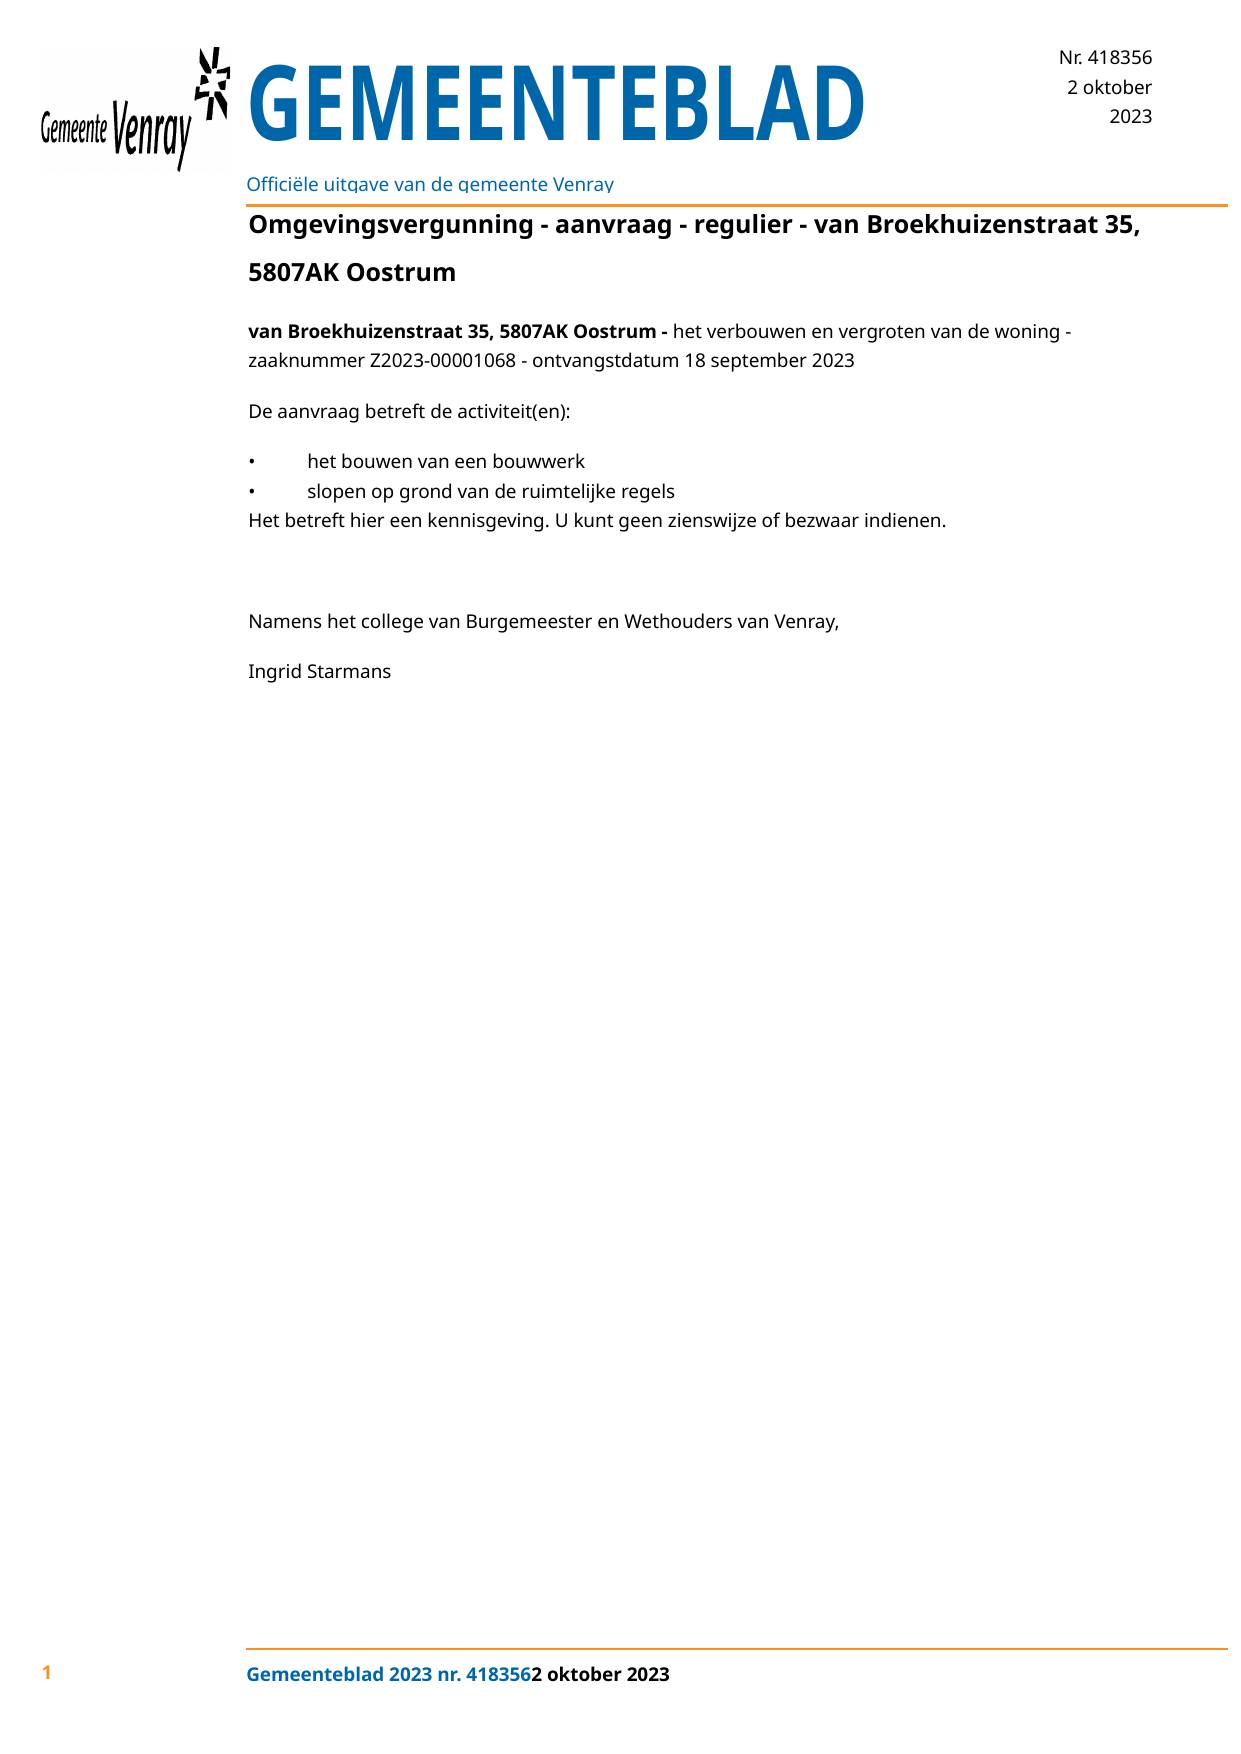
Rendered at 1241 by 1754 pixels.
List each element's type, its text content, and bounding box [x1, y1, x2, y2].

text Namens het college van Burgemeester en Wethouders van Venray, [248, 608, 1152, 634]
text Omgevingsvergunning - aanvraag - regulier - van Broekhuizenstraat 35, 5807AK Oostrum [248, 207, 1152, 288]
text Ingrid Starmans [248, 659, 1152, 684]
list slopen op grond van de ruimtelijke regels [248, 478, 1152, 504]
text De aanvraag betreft de activiteit(en): [248, 398, 1152, 424]
list het bouwen van een bouwwerk [248, 448, 1152, 474]
text van Broekhuizenstraat 35, 5807AK Oostrum - het verbouwen en vergroten van de woning - zaaknummer Z2023-00001068 - ontvangstdatum 18 september 2023 [248, 318, 1152, 373]
picture [41, 47, 231, 172]
text Het betreft hier een kennisgeving. U kunt geen zienswijze of bezwaar indienen. [248, 507, 1152, 533]
